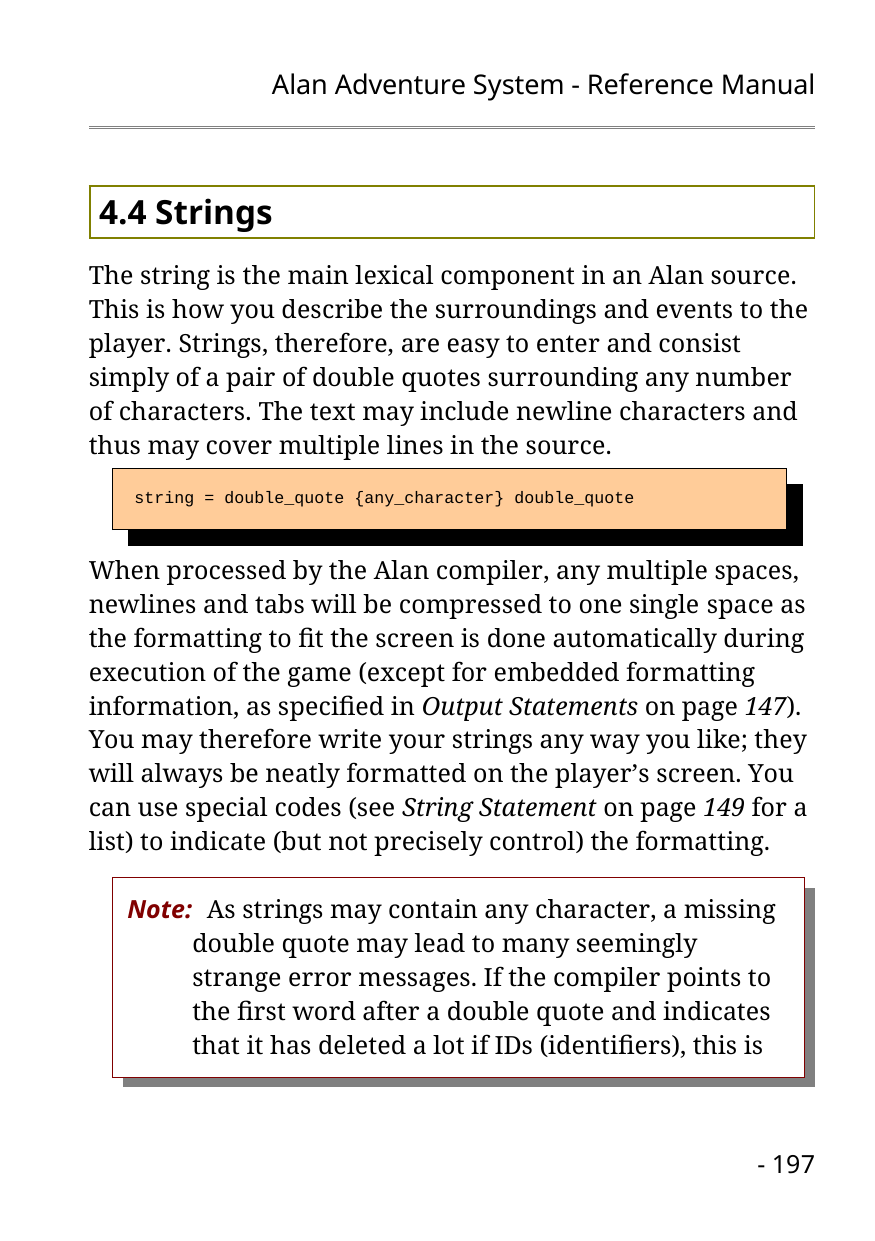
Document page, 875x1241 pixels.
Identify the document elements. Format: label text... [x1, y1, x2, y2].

text The string is the main lexical component in an Alan source. This is how you describe the surroundings and events to the player. Strings, therefore, are easy to enter and consist simply of a pair of double quotes surrounding any number of characters. The text may include newline characters and thus may cover multiple lines in the source. [88, 258, 815, 462]
text string = double_quote {any_character} double_quote [113, 469, 786, 529]
list As strings may contain any character, a missing double quote may lead to many seemingly strange error messages. If the compiler points to the first word after a double quote and indicates that it has deleted a lot if IDs (identifiers), this is [113, 878, 804, 1077]
subtitle Strings [91, 187, 814, 237]
text When processed by the Alan compiler, any multiple spaces, newlines and tabs will be compressed to one single space as the formatting to fit the screen is done automatically during execution of the game (except for embedded for­matting information, as specified in Output Statements on page 117). You may therefore write your strings any way you like; they will always be neatly for­matted on the player’s screen. You can use special codes (see String Statement on page 118 for a list) to indicate (but not precisely control) the formatting. [88, 553, 815, 858]
